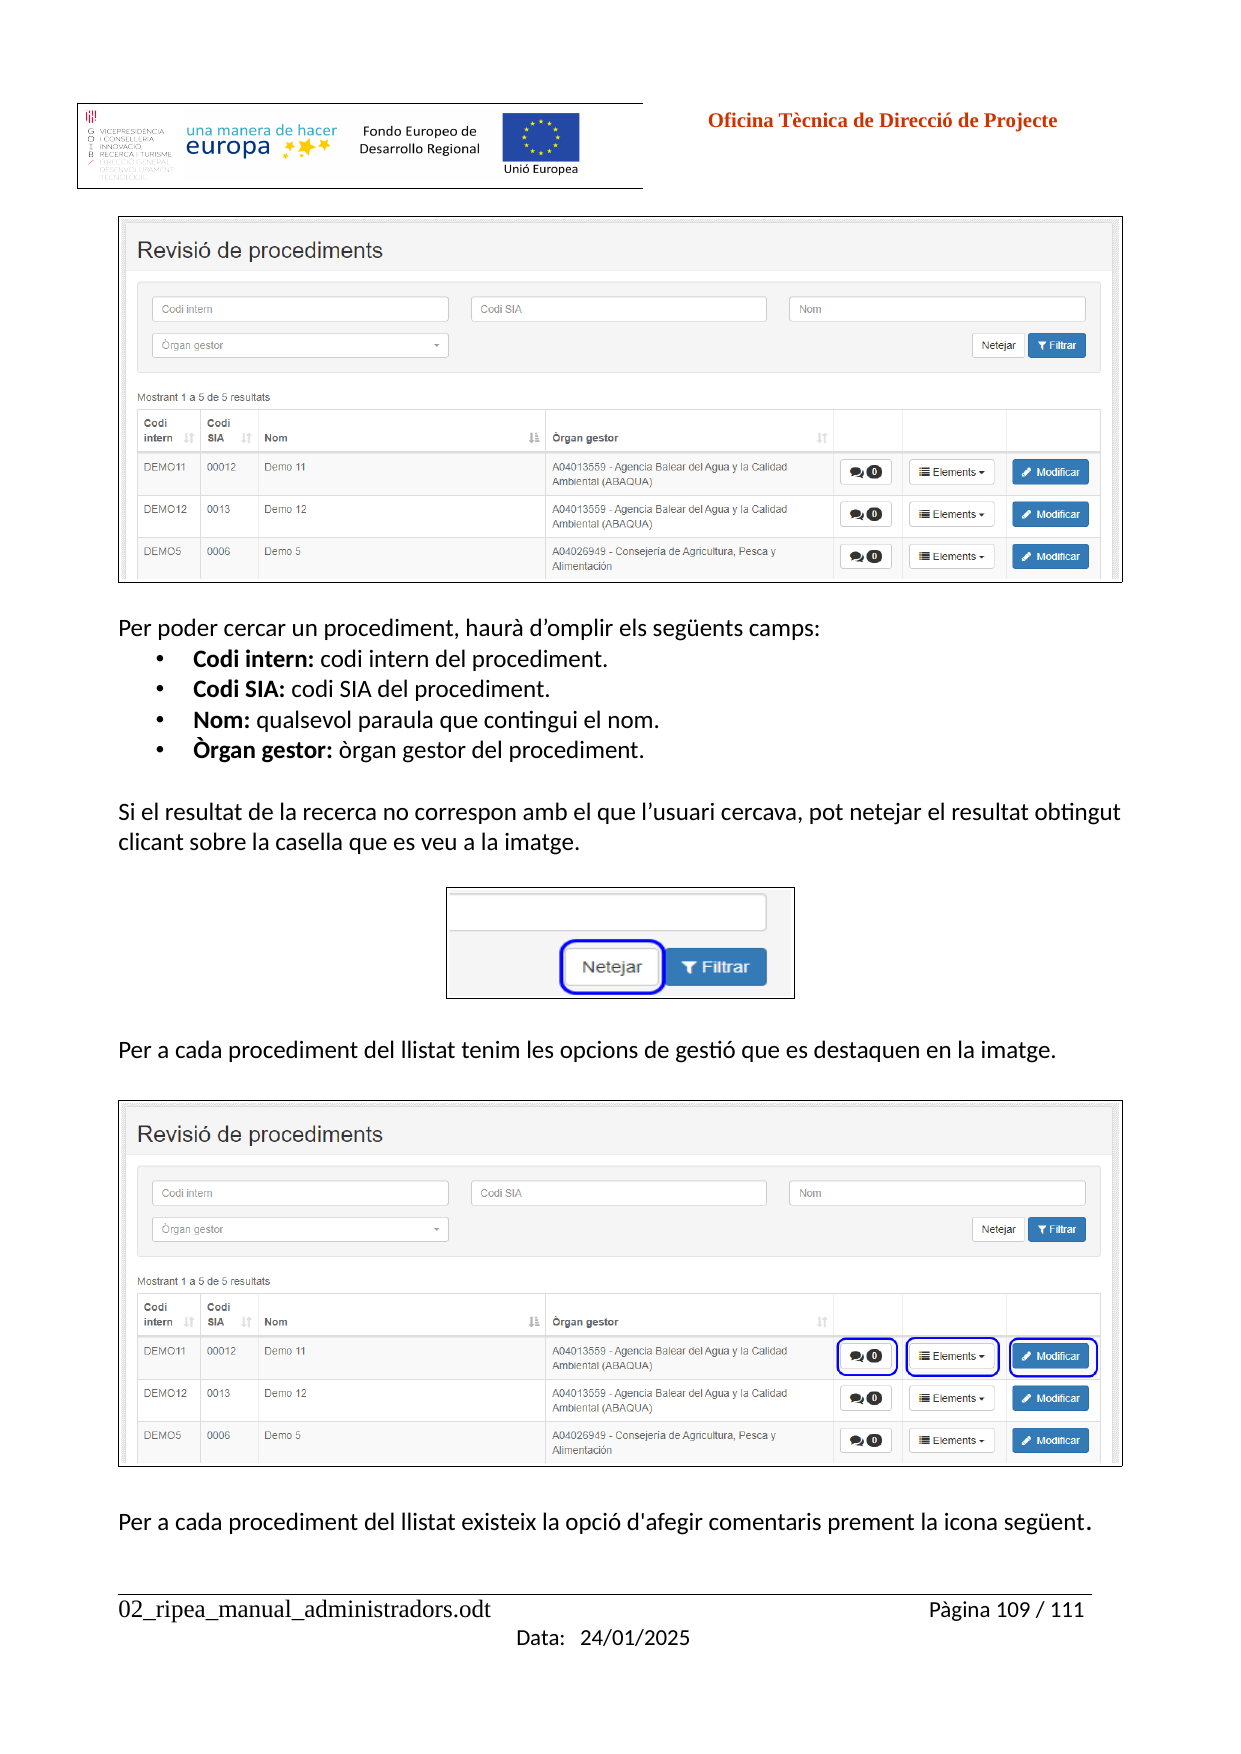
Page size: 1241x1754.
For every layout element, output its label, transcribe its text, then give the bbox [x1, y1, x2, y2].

picture [449, 890, 791, 996]
list Nom: qualsevol paraula que contingui el nom. [156, 704, 1122, 735]
picture [121, 219, 1119, 579]
list Codi SIA: codi SIA del procediment. [156, 674, 1122, 704]
text Per a cada procediment del llistat existeix la opció d'afegir comentaris prement la icona següent. [118, 1502, 1122, 1537]
text Per poder cercar un procediment, haurà d’omplir els següents camps: [118, 613, 1122, 643]
picture [82, 108, 178, 182]
picture [184, 108, 585, 182]
list Codi intern: codi intern del procediment. [156, 643, 1122, 674]
text Si el resultat de la recerca no correspon amb el que l’usuari cercava, pot netejar el resultat obtingut clicant sobre la casella que es veu a la imatge. [118, 796, 1122, 857]
list Òrgan gestor: òrgan gestor del procediment. [156, 735, 1122, 765]
picture [121, 1103, 1119, 1463]
text Per a cada procediment del llistat tenim les opcions de gestió que es destaquen en la imatge. [118, 1034, 1122, 1065]
